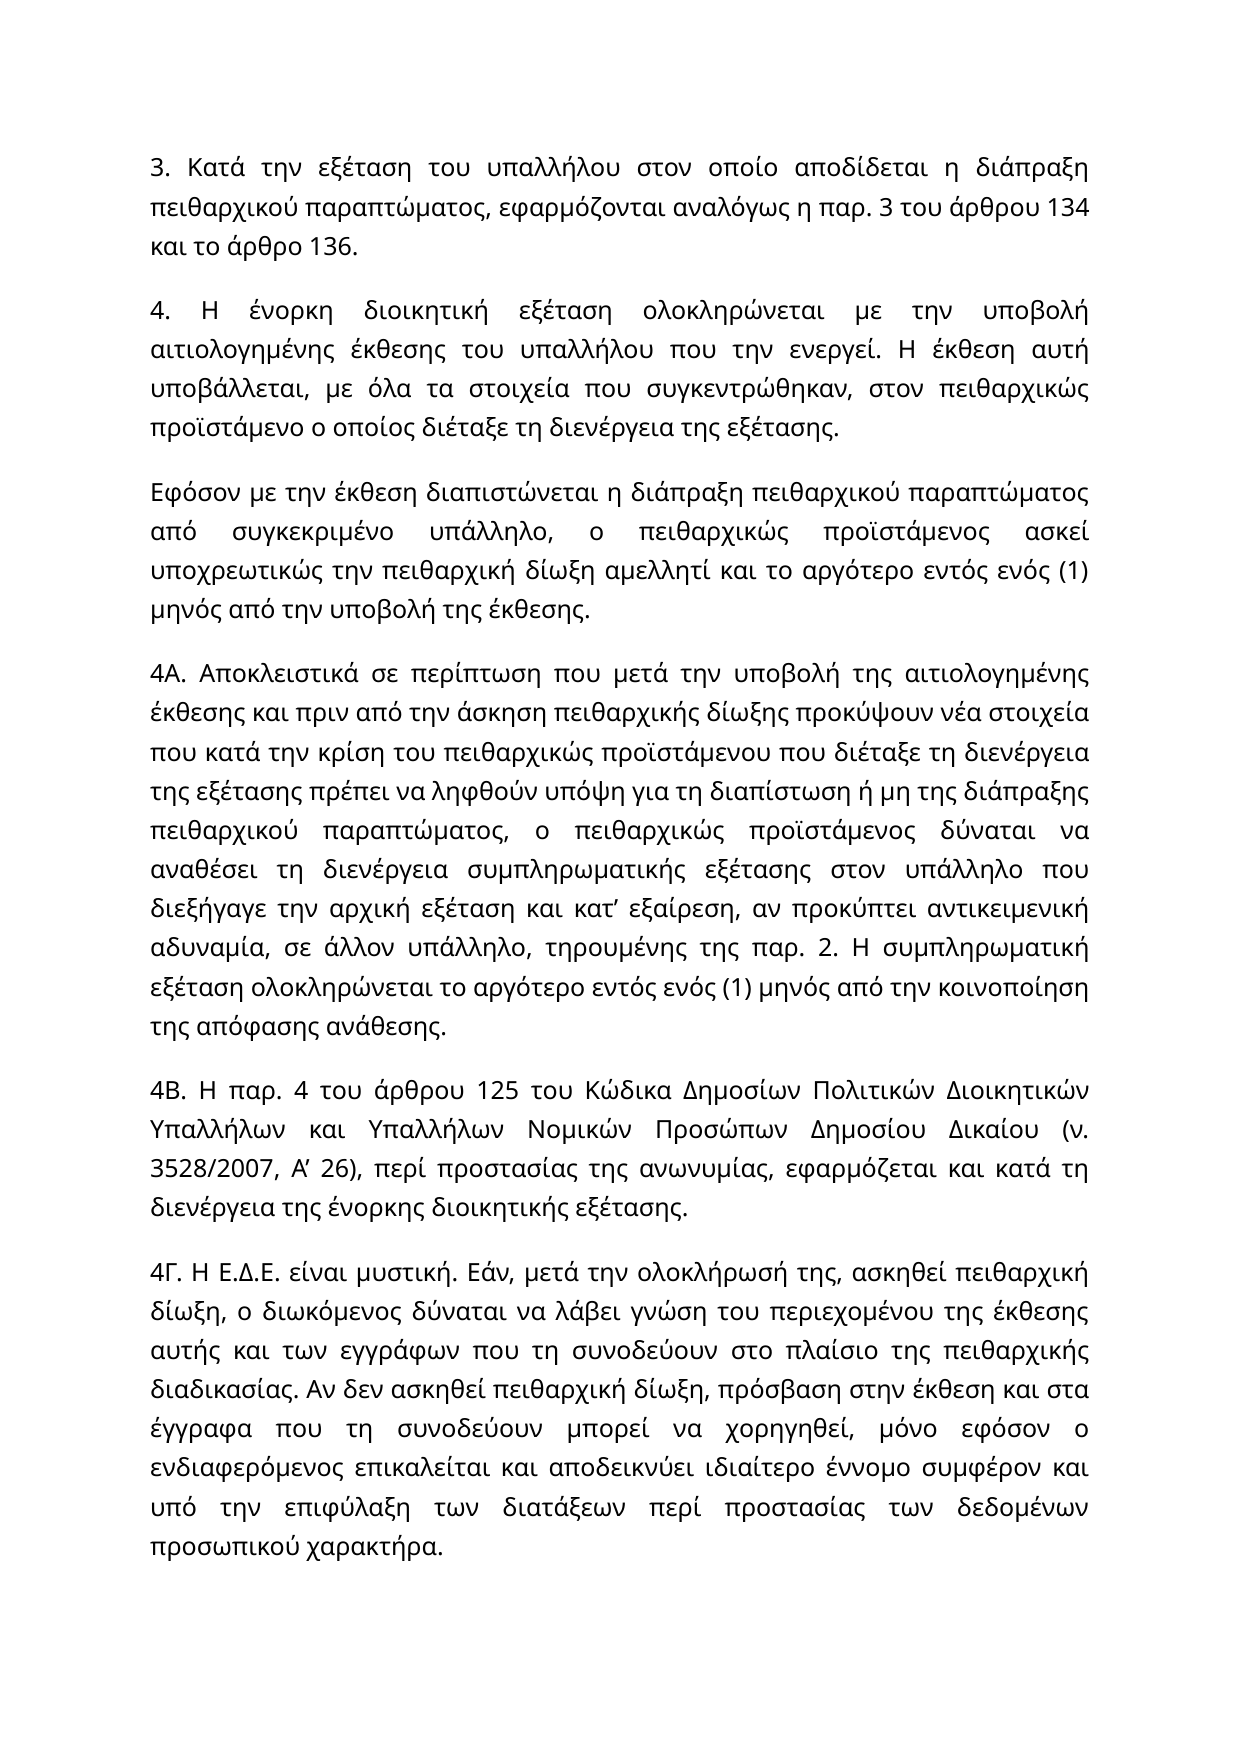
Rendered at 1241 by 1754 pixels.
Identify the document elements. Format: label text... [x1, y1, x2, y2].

text 4. Η ένορκη διοικητική εξέταση ολοκληρώνεται με την υποβολή αιτιολογημένης έκθεσης του υπαλλήλου που την ενεργεί. Η έκθεση αυτή υποβάλλεται, με όλα τα στοιχεία που συγκεντρώθηκαν, στον πειθαρχικώς προϊστάμενο ο οποίος διέταξε τη διενέργεια της εξέτασης. [150, 292, 1090, 444]
text 3. Κατά την εξέταση του υπαλλήλου στον οποίο αποδίδεται η διάπραξη πειθαρχικού παραπτώματος, εφαρμόζονται αναλόγως η παρ. 3 του άρθρου 134 και το άρθρο 136. [150, 150, 1090, 262]
text Εφόσον με την έκθεση διαπιστώνεται η διάπραξη πειθαρχικού παραπτώματος από συγκεκριμένο υπάλληλο, ο πειθαρχικώς προϊστάμενος ασκεί υποχρεωτικώς την πειθαρχική δίωξη αμελλητί και το αργότερο εντός ενός (1) μηνός από την υποβολή της έκθεσης. [150, 474, 1090, 626]
text 4Α. Αποκλειστικά σε περίπτωση που μετά την υποβολή της αιτιολογημένης έκθεσης και πριν από την άσκηση πειθαρχικής δίωξης προκύψουν νέα στοιχεία που κατά την κρίση του πειθαρχικώς προϊστάμενου που διέταξε τη διενέργεια της εξέτασης πρέπει να ληφθούν υπόψη για τη διαπίστωση ή μη της διάπραξης πειθαρχικού παραπτώματος, ο πειθαρχικώς προϊστάμενος δύναται να αναθέσει τη διενέργεια συμπληρωματικής εξέτασης στον υπάλληλο που διεξήγαγε την αρχική εξέταση και κατ’ εξαίρεση, αν προκύπτει αντικειμενική αδυναμία, σε άλλον υπάλληλο, τηρουμένης της παρ. 2. Η συμπληρωματική εξέταση ολοκληρώνεται το αργότερο εντός ενός (1) μηνός από την κοινοποίηση της απόφασης ανάθεσης. [150, 656, 1090, 1042]
text 4Γ. Η Ε.Δ.Ε. είναι μυστική. Εάν, μετά την ολοκλήρωσή της, ασκηθεί πειθαρχική δίωξη, ο διωκόμενος δύναται να λάβει γνώση του περιεχομένου της έκθεσης αυτής και των εγγράφων που τη συνοδεύουν στο πλαίσιο της πειθαρχικής διαδικασίας. Αν δεν ασκηθεί πειθαρχική δίωξη, πρόσβαση στην έκθεση και στα έγγραφα που τη συνοδεύουν μπορεί να χορηγηθεί, μόνο εφόσον ο ενδιαφερόμενος επικαλείται και αποδεικνύει ιδιαίτερο έννομο συμφέρον και υπό την επιφύλαξη των διατάξεων περί προστασίας των δεδομένων προσωπικού χαρακτήρα. [150, 1254, 1090, 1562]
text 4Β. Η παρ. 4 του άρθρου 125 του Κώδικα Δημοσίων Πολιτικών Διοικητικών Υπαλλήλων και Υπαλλήλων Νομικών Προσώπων Δημοσίου Δικαίου (ν. 3528/2007, Α’ 26), περί προστασίας της ανωνυμίας, εφαρμόζεται και κατά τη διενέργεια της ένορκης διοικητικής εξέτασης. [150, 1072, 1090, 1224]
